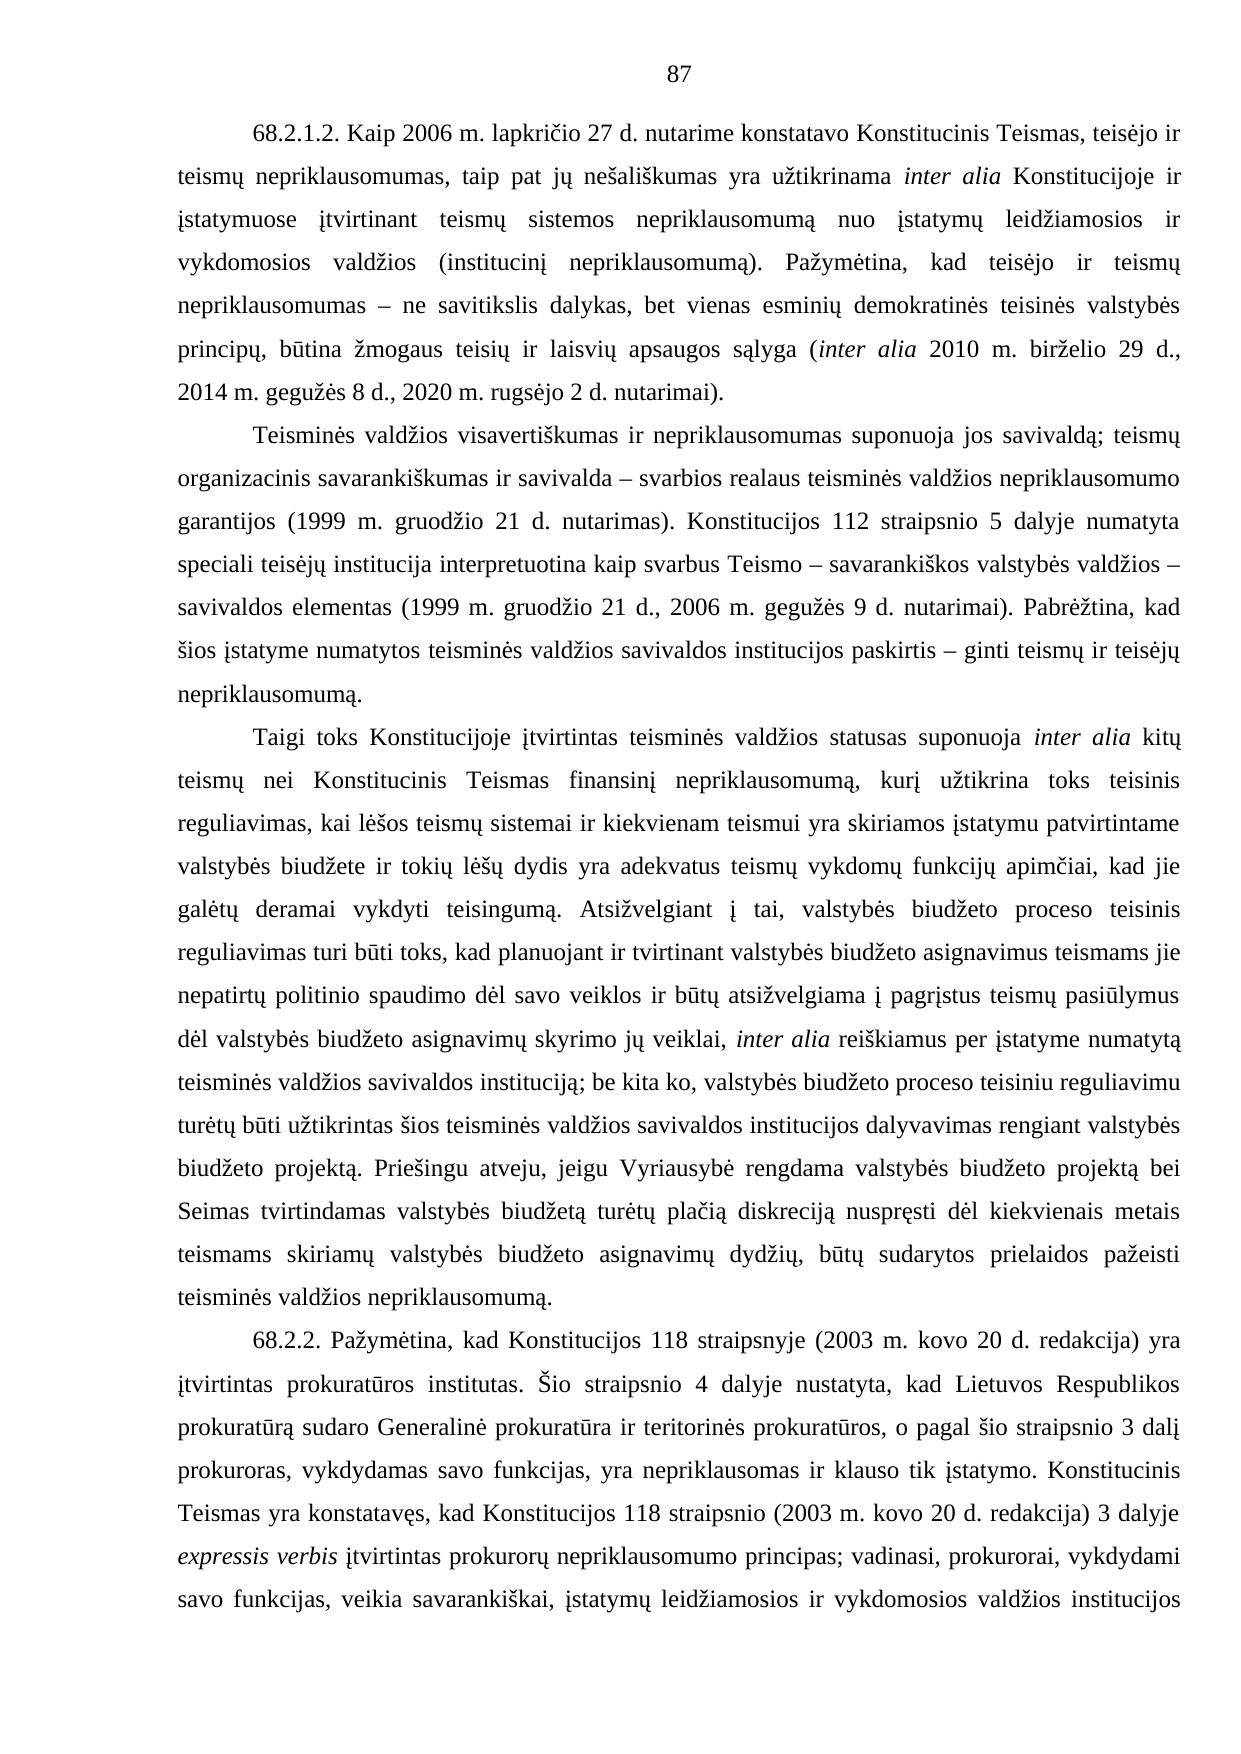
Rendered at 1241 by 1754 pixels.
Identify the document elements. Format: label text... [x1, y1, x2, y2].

text Taigi toks Konstitucijoje įtvirtintas teisminės valdžios statusas suponuoja inter alia kitų teismų nei Konstitucinis Teismas finansinį nepriklausomumą, kurį užtikrina toks teisinis reguliavimas, kai lėšos teismų sistemai ir kiekvienam teismui yra skiriamos įstatymu patvirtintame valstybės biudžete ir tokių lėšų dydis yra adekvatus teismų vykdomų funkcijų apimčiai, kad jie galėtų deramai vykdyti teisingumą. Atsižvelgiant į tai, valstybės biudžeto proceso teisinis reguliavimas turi būti toks, kad planuojant ir tvirtinant valstybės biudžeto asignavimus teismams jie nepatirtų politinio spaudimo dėl savo veiklos ir būtų atsižvelgiama į pagrįstus teismų pasiūlymus dėl valstybės biudžeto asignavimų skyrimo jų veiklai, inter alia reiškiamus per įstatyme numatytą teisminės valdžios savivaldos instituciją; be kita ko, valstybės biudžeto proceso teisiniu reguliavimu turėtų būti užtikrintas šios teisminės valdžios savivaldos institucijos dalyvavimas rengiant valstybės biudžeto projektą. Priešingu atveju, jeigu Vyriausybė rengdama valstybės biudžeto projektą bei Seimas tvirtindamas valstybės biudžetą turėtų plačią diskreciją nuspręsti dėl kiekvienais metais teismams skiriamų valstybės biudžeto asignavimų dydžių, būtų sudarytos prielaidos pažeisti teisminės valdžios nepriklausomumą. [177, 722, 1181, 1311]
text Teisminės valdžios visavertiškumas ir nepriklausomumas suponuoja jos savivaldą; teismų organizacinis savarankiškumas ir savivalda – svarbios realaus teisminės valdžios nepriklausomumo garantijos (1999 m. gruodžio 21 d. nutarimas). Konstitucijos 112 straipsnio 5 dalyje numatyta speciali teisėjų institucija interpretuotina kaip svarbus Teismo – savarankiškos valstybės valdžios – savivaldos elementas (1999 m. gruodžio 21 d., 2006 m. gegužės 9 d. nutarimai). Pabrėžtina, kad šios įstatyme numatytos teisminės valdžios savivaldos institucijos paskirtis – ginti teismų ir teisėjų nepriklausomumą. [177, 420, 1181, 707]
text 68.2.2. Pažymėtina, kad Konstitucijos 118 straipsnyje (2003 m. kovo 20 d. redakcija) yra įtvirtintas prokuratūros institutas. Šio straipsnio 4 dalyje nustatyta, kad Lietuvos Respublikos prokuratūrą sudaro Generalinė prokuratūra ir teritorinės prokuratūros, o pagal šio straipsnio 3 dalį prokuroras, vykdydamas savo funkcijas, yra nepriklausomas ir klauso tik įstatymo. Konstitucinis Teismas yra konstatavęs, kad Konstitucijos 118 straipsnio (2003 m. kovo 20 d. redakcija) 3 dalyje expressis verbis įtvirtintas prokurorų nepriklausomumo principas; vadinasi, prokurorai, vykdydami savo funkcijas, veikia savarankiškai, įstatymų leidžiamosios ir vykdomosios valdžios institucijos [177, 1326, 1181, 1613]
text 68.2.1.2. Kaip 2006 m. lapkričio 27 d. nutarime konstatavo Konstitucinis Teismas, teisėjo ir teismų nepriklausomumas, taip pat jų nešališkumas yra užtikrinama inter alia Konstitucijoje ir įstatymuose įtvirtinant teismų sistemos nepriklausomumą nuo įstatymų leidžiamosios ir vykdomosios valdžios (institucinį nepriklausomumą). Pažymėtina, kad teisėjo ir teismų nepriklausomumas – ne savitikslis dalykas, bet vienas esminių demokratinės teisinės valstybės principų, būtina žmogaus teisių ir laisvių apsaugos sąlyga (inter alia 2010 m. birželio 29 d., 2014 m. gegužės 8 d., 2020 m. rugsėjo 2 d. nutarimai). [177, 118, 1181, 406]
